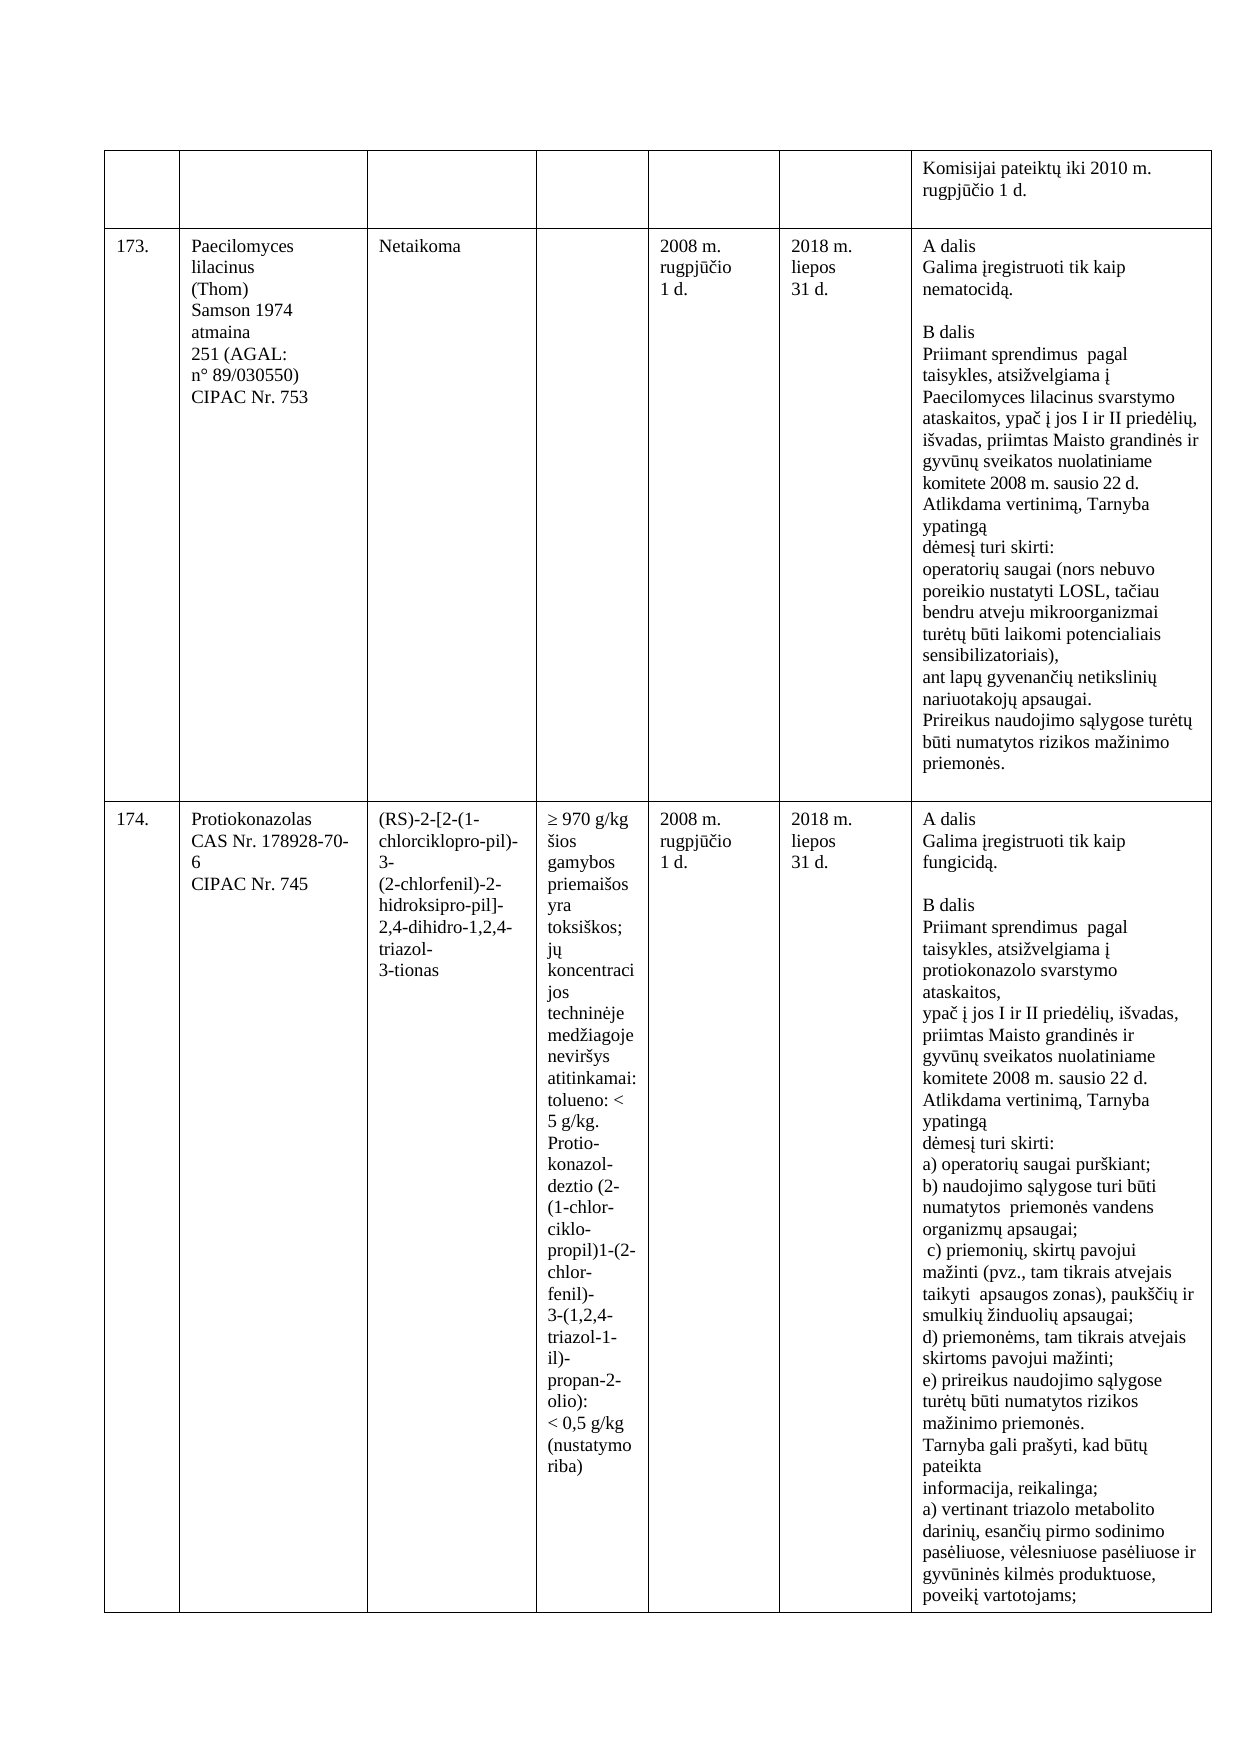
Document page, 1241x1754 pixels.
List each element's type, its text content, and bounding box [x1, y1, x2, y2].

table_cell [537, 151, 648, 228]
table_cell A dalis Galima įregistruoti tik kaip fungicidą. B dalis Priimant sprendimus pagal taisykles, atsižvelgiama į protiokonazolo svarstymo ataskaitos, ypač į jos I ir II priedėlių, išvadas, priimtas Maisto grandinės ir gyvūnų sveikatos nuolatiniame komitete 2008 m. sausio 22 d. Atlikdama vertinimą, Tarnyba ypatingą dėmesį turi skirti: a) operatorių saugai purškiant; b) naudojimo sąlygose turi būti numatytos priemonės vandens organizmų apsaugai; c) priemonių, skirtų pavojui mažinti (pvz., tam tikrais atvejais taikyti apsaugos zonas), paukščių ir smulkių žinduolių apsaugai; d) priemonėms, tam tikrais atvejais skirtoms pavojui mažinti; e) prireikus naudojimo sąlygose turėtų būti numatytos rizikos mažinimo priemonės. Tarnyba gali prašyti, kad būtų pateikta informacija, reikalinga; a) vertinant triazolo metabolito darinių, esančių pirmo sodinimo pasėliuose, vėlesniuose pasėliuose ir gyvūninės kilmės produktuose, poveikį vartotojams; [912, 802, 1211, 1612]
table_cell 2008 m. rugpjūčio 1 d. [649, 802, 779, 1612]
table_cell 174. [105, 802, 179, 1612]
table_cell [537, 229, 648, 801]
table_cell [105, 151, 179, 228]
table_cell 173. [105, 229, 179, 801]
table_cell ≥ 970 g/kg šios gamybos priemaišos yra toksiškos; jų koncentracijos techninėje medžiagoje neviršys atitinkamai: tolueno: < 5 g/kg. Protio-konazol-deztio (2-(1-chlor-ciklo-propil)1-(2-chlor-fenil)- 3-(1,2,4-triazol-1-il)- propan-2-olio): < 0,5 g/kg (nustatymo riba) [537, 802, 648, 1612]
table_cell [180, 151, 367, 228]
table_cell Komisijai pateiktų iki 2010 m. rugpjūčio 1 d. [912, 151, 1211, 228]
table_cell 2008 m. rugpjūčio 1 d. [649, 229, 779, 801]
table_cell [649, 151, 779, 228]
table_cell 2018 m. liepos 31 d. [780, 802, 911, 1612]
table_cell Paecilomyces lilacinus (Thom) Samson 1974 atmaina 251 (AGAL: n° 89/030550) CIPAC Nr. 753 [180, 229, 367, 801]
table_cell [780, 151, 911, 228]
table_cell Protiokonazolas CAS Nr. 178928-70-6 CIPAC Nr. 745 [180, 802, 367, 1612]
table_cell 2018 m. liepos 31 d. [780, 229, 911, 801]
table_cell Netaikoma [368, 229, 536, 801]
table_cell [368, 151, 536, 228]
table_cell A dalis Galima įregistruoti tik kaip nematocidą. B dalis Priimant sprendimus pagal taisykles, atsižvelgiama į Paecilomyces lilacinus svarstymo ataskaitos, ypač į jos I ir II priedėlių, išvadas, priimtas Maisto grandinės ir gyvūnų sveikatos nuolatiniame komitete 2008 m. sausio 22 d. Atlikdama vertinimą, Tarnyba ypatingą dėmesį turi skirti: operatorių saugai (nors nebuvo poreikio nustatyti LOSL, tačiau bendru atveju mikroorganizmai turėtų būti laikomi potencialiais sensibilizatoriais), ant lapų gyvenančių netikslinių nariuotakojų apsaugai. Prireikus naudojimo sąlygose turėtų būti numatytos rizikos mažinimo priemonės. [912, 229, 1211, 801]
table_cell (RS)-2-[2-(1-chlorciklopro-pil)-3- (2-chlorfenil)-2-hidroksipro-pil]- 2,4-dihidro-1,2,4-triazol- 3-tionas [368, 802, 536, 1612]
